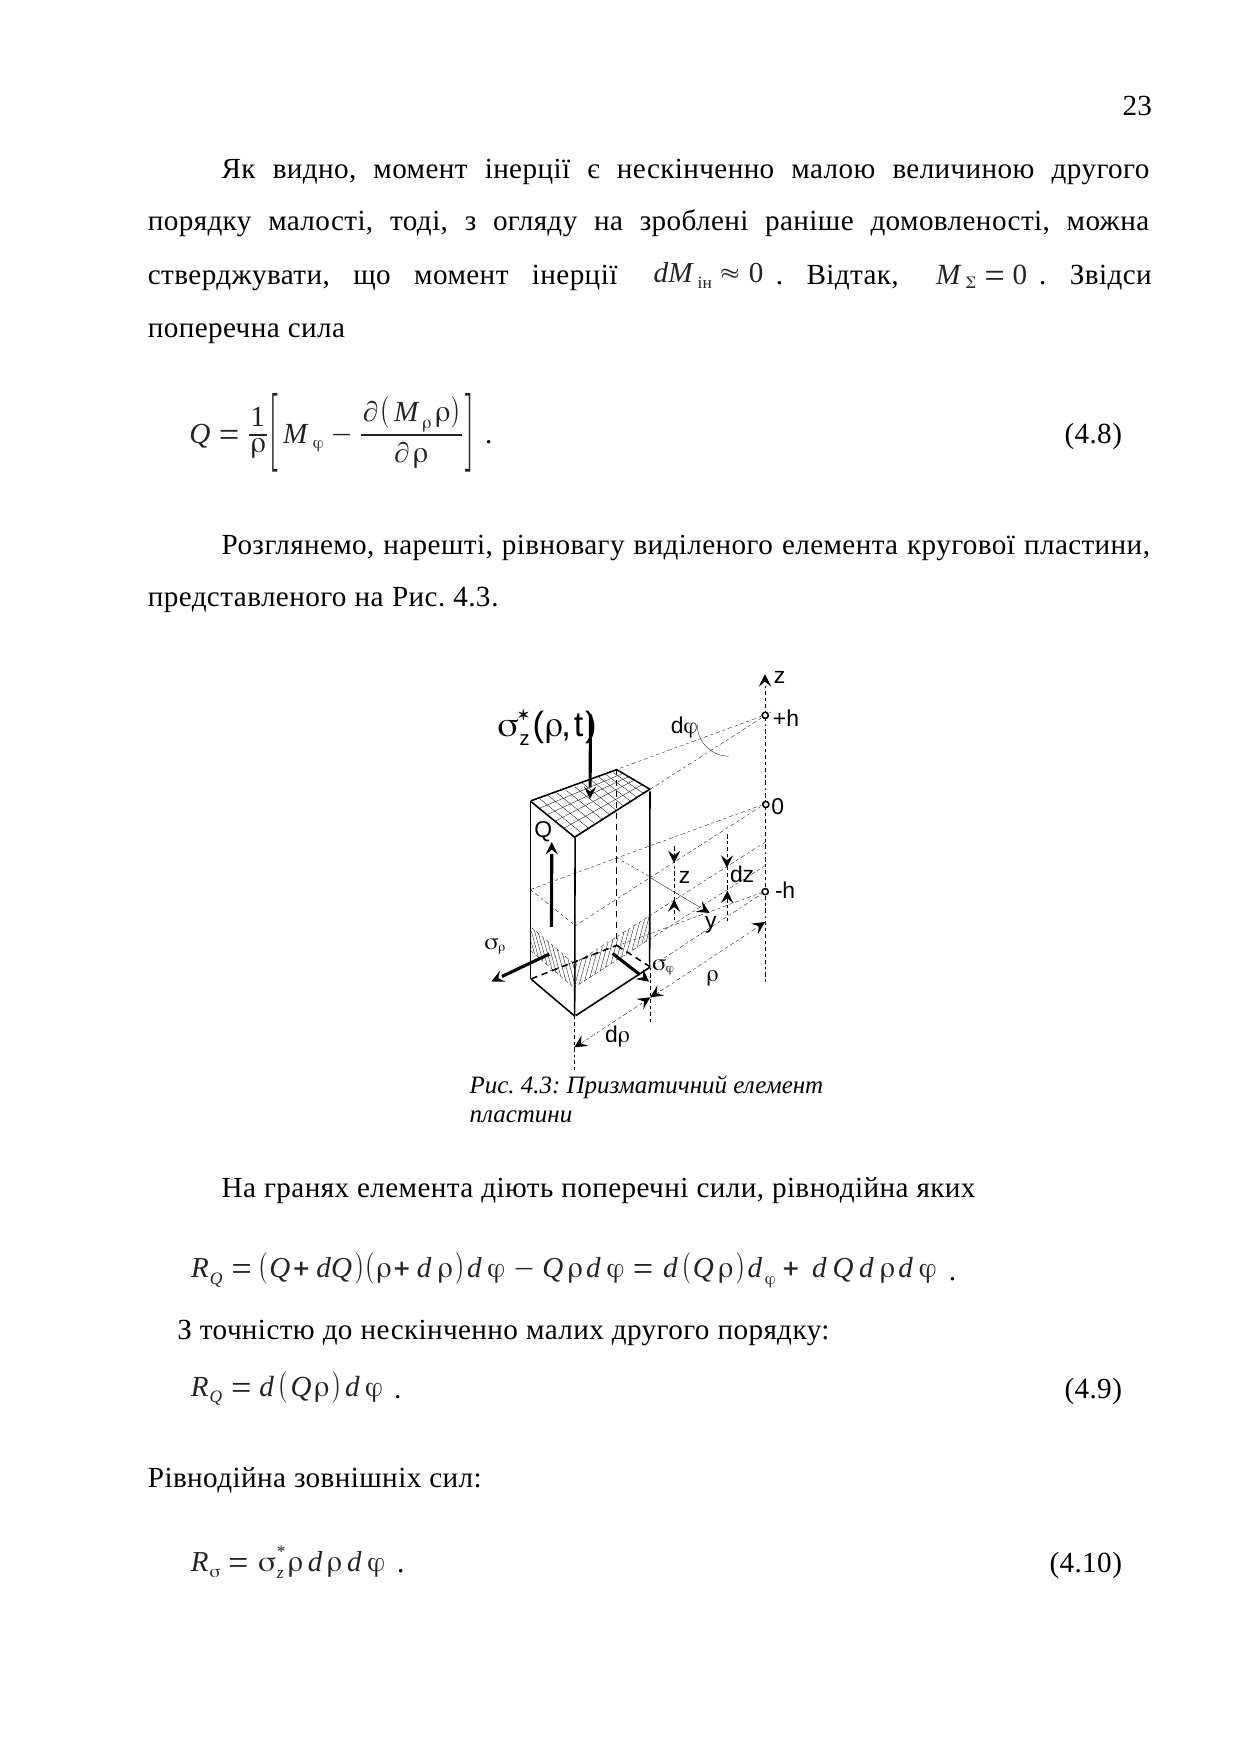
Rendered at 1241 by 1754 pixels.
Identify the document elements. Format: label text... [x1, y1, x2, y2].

text Рівнодійна зовнішніх сил: [148, 1460, 1152, 1493]
text . (4.10) [148, 1513, 1152, 1611]
text На гранях елемента діють поперечні сили, рівнодійна яких [148, 631, 1152, 1203]
text З точністю до нескінченно малих другого порядку: [148, 1283, 1152, 1340]
text . (4.8) [148, 364, 1152, 503]
text Як видно, момент інерції є нескінченно малою величиною другого порядку малості, тоді, з огляду на зроблені раніше домовленості, можна стверджувати, що момент інерції . Відтак, . Звідси поперечна сила [148, 152, 1152, 344]
text Розглянемо, нарешті, рівновагу виділеного елемента кругової пластини, представленого на Рис. 4.3. [148, 527, 1152, 612]
text . (4.9) [148, 1340, 1152, 1436]
text Рис. 4.3: Призматичний елемент пластини [469, 667, 830, 1128]
text . [148, 1223, 1152, 1283]
